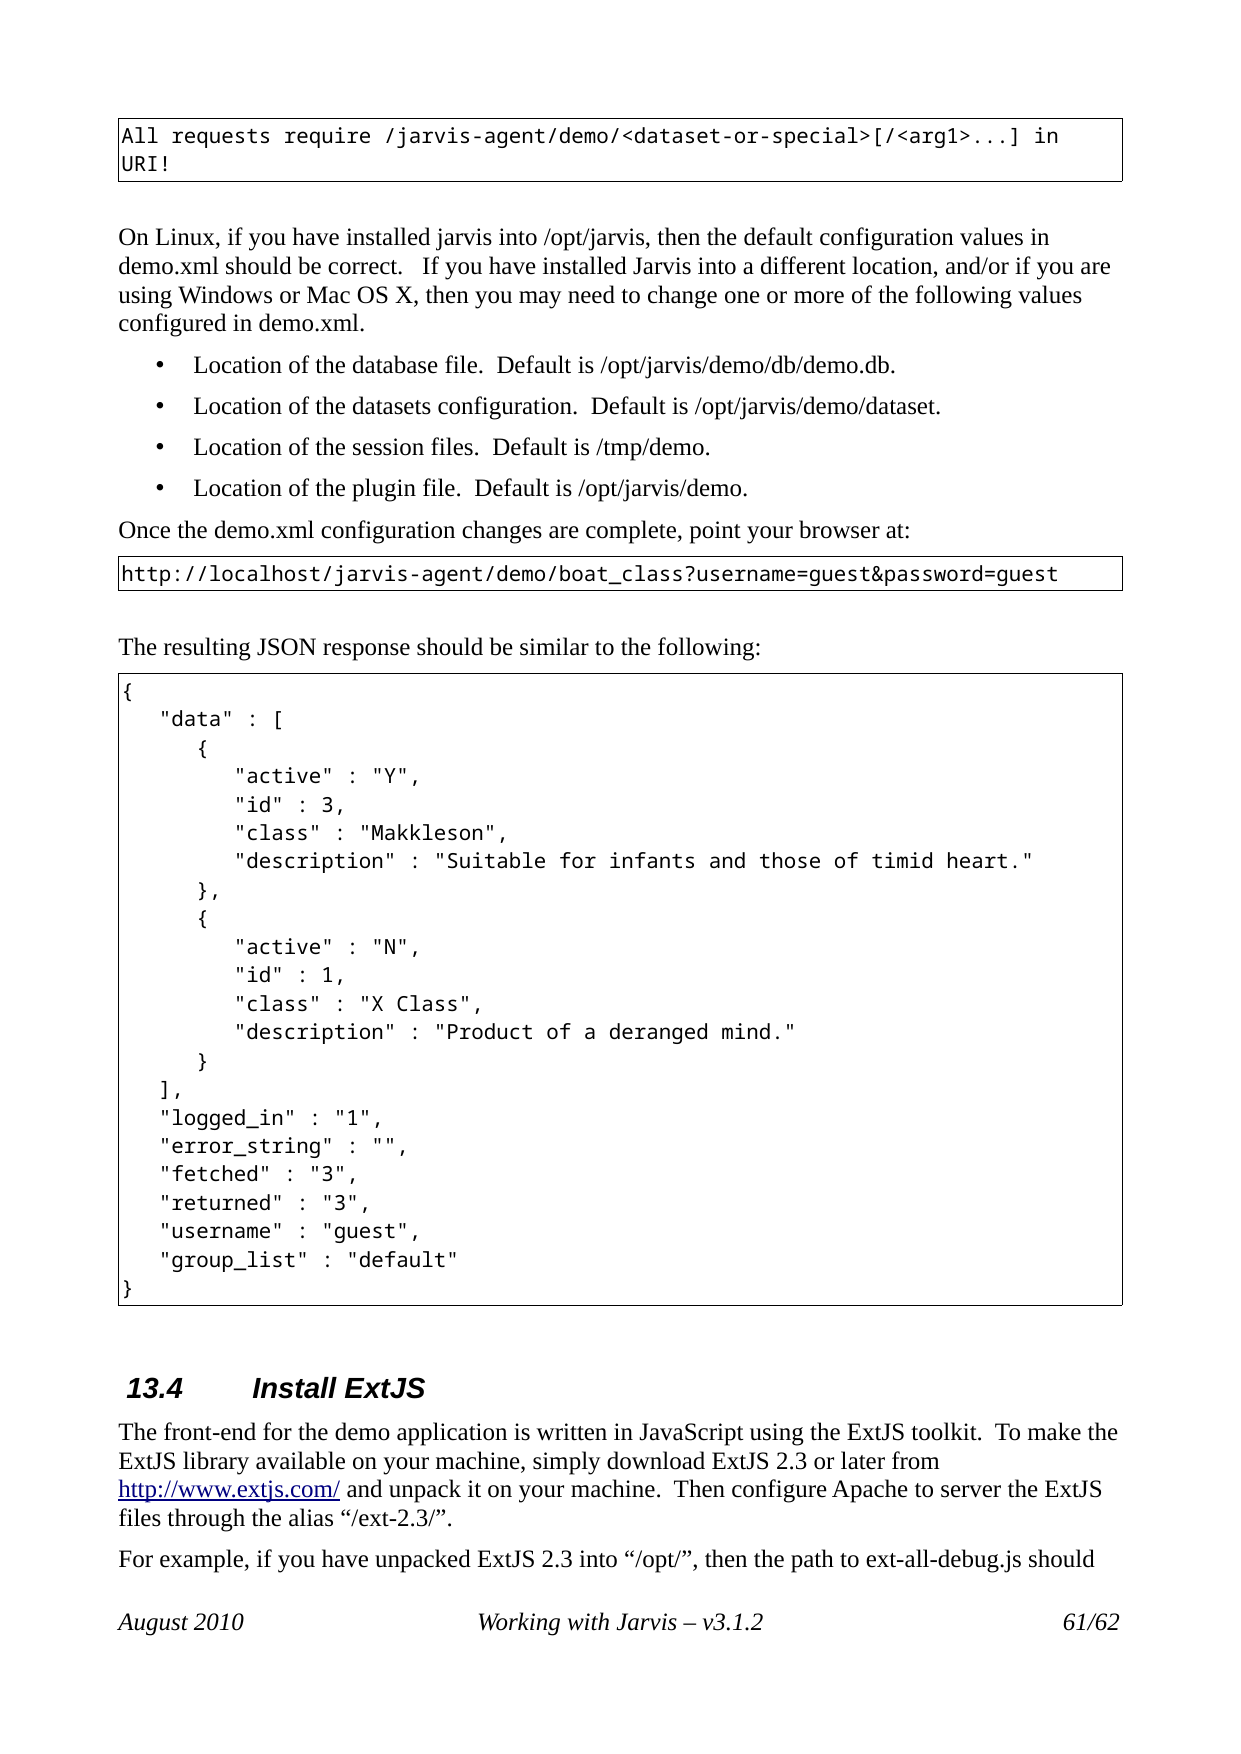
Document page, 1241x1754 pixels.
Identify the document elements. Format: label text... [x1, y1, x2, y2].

text { [119, 901, 1122, 929]
list Location of the datasets configuration. Default is /opt/jarvis/demo/dataset. [156, 391, 1122, 420]
text } [119, 1270, 1122, 1305]
text "id" : 1, [119, 957, 1122, 986]
text The front-end for the demo application is written in JavaScript using the ExtJS toolkit. To make the ExtJS library available on your machine, simply download ExtJS 2.3 or later from http://www.extjs.com/ and unpack it on your machine. Then configure Apache to server the ExtJS files through the alias “/ext-2.3/”. [118, 1417, 1122, 1532]
text "logged_in" : "1", [119, 1099, 1122, 1128]
text "group_list" : "default" [119, 1242, 1122, 1270]
text All requests require /jarvis-agent/demo/<dataset-or-special>[/<arg1>...] in URI! [119, 119, 1122, 181]
text "description" : "Product of a deranged mind." [119, 1014, 1122, 1043]
text "error_string" : "", [119, 1128, 1122, 1156]
text "fetched" : "3", [119, 1156, 1122, 1185]
text "class" : "X Class", [119, 986, 1122, 1014]
text "id" : 3, [119, 787, 1122, 815]
text "active" : "Y", [119, 758, 1122, 787]
text "username" : "guest", [119, 1213, 1122, 1242]
text { [119, 674, 1122, 701]
text http://localhost/jarvis-agent/demo/boat_class?username=guest&password=guest [119, 557, 1122, 590]
text "data" : [ [119, 701, 1122, 730]
text Once the demo.xml configuration changes are complete, point your browser at: [118, 515, 1122, 543]
text "returned" : "3", [119, 1185, 1122, 1213]
text } [119, 1043, 1122, 1071]
list Location of the plugin file. Default is /opt/jarvis/demo. [156, 473, 1122, 502]
text "description" : "Suitable for infants and those of timid heart." [119, 844, 1122, 872]
text The resulting JSON response should be similar to the following: [118, 632, 1122, 661]
text "active" : "N", [119, 929, 1122, 957]
text "class" : "Makkleson", [119, 815, 1122, 844]
text On Linux, if you have installed jarvis into /opt/jarvis, then the default configuration values in demo.xml should be correct. If you have installed Jarvis into a different location, and/or if you are using Windows or Mac OS X, then you may need to change one or more of the following values configured in demo.xml. [118, 222, 1122, 337]
text ], [119, 1071, 1122, 1099]
text For example, if you have unpacked ExtJS 2.3 into “/opt/”, then the path to ext-all-debug.js should [118, 1544, 1122, 1573]
text { [119, 730, 1122, 758]
list Location of the database file. Default is /opt/jarvis/demo/db/demo.db. [156, 350, 1122, 378]
list Location of the session files. Default is /tmp/demo. [156, 432, 1122, 461]
subtitle Install ExtJS [118, 1371, 1122, 1404]
text }, [119, 872, 1122, 901]
